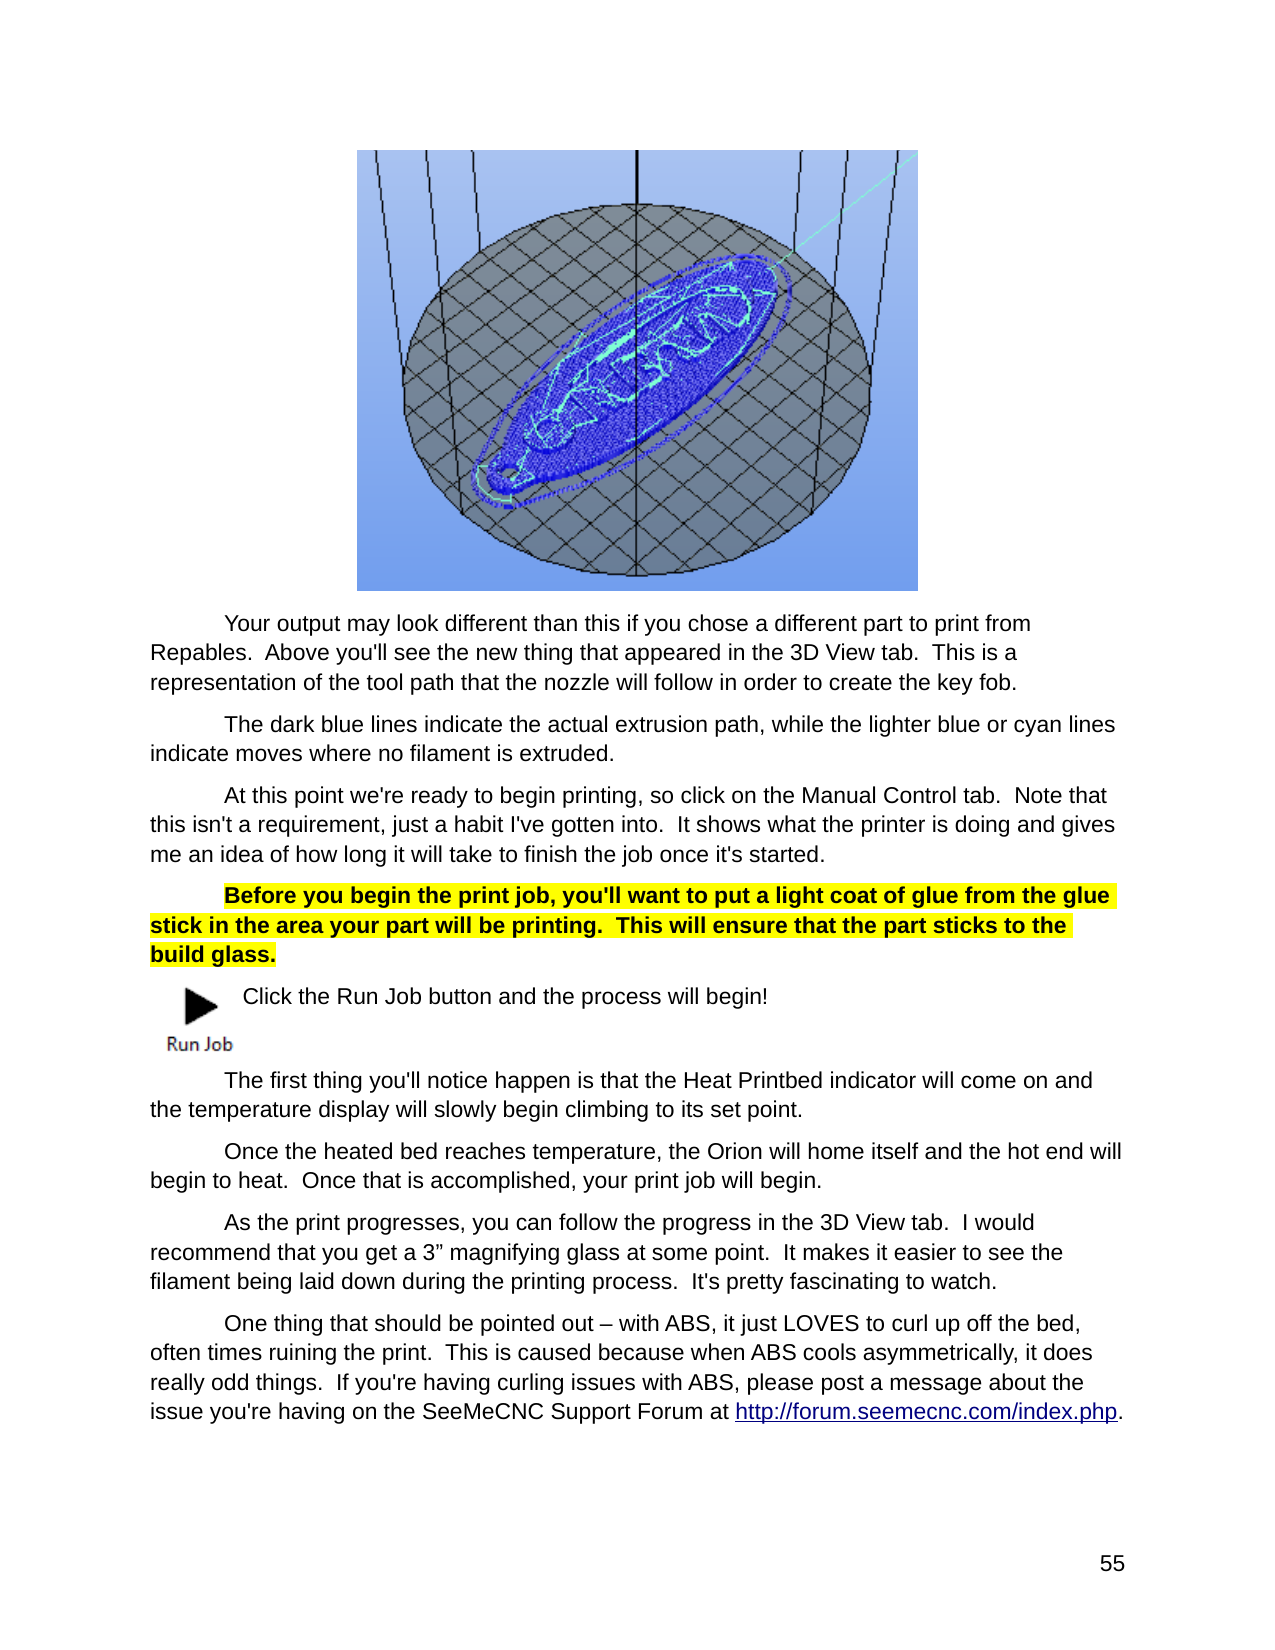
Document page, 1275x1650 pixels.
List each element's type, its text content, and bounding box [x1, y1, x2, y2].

text At this point we're ready to begin printing, so click on the Manual Control tab. Note that this isn't a requirement, just a habit I've gotten into. It shows what the printer is doing and gives me an idea of how long it will take to finish the job once it's started. [150, 782, 1125, 867]
picture [357, 150, 918, 591]
text Before you begin the print job, you'll want to put a light coat of glue from the glue stick in the area your part will be printing. This will ensure that the part sticks to the build glass. [150, 883, 1125, 967]
text One thing that should be pointed out – with ABS, it just LOVES to curl up off the bed, often times ruining the print. This is caused because when ABS cools asymmetrically, it does really odd things. If you're having curling issues with ABS, please post a message about the issue you're having on the SeeMeCNC Support Forum at http://forum.seemecnc.com/index.php. [150, 1311, 1125, 1424]
text The dark blue lines indicate the actual extrusion path, while the lighter blue or cyan lines indicate moves where no filament is extruded. [150, 711, 1125, 766]
text As the print progresses, you can follow the progress in the 3D View tab. I would recommend that you get a 3” magnifying glass at some point. It makes it easier to see the filament being laid down during the printing process. It's pretty fascinating to watch. [150, 1210, 1125, 1294]
text Once the heated bed reaches temperature, the Orion will home itself and the hot end will begin to heat. Once that is accomplished, your print job will begin. [150, 1139, 1125, 1194]
text The first thing you'll notice happen is that the Heat Printbed indicator will come on and the temperature display will slowly begin climbing to its set point. [150, 1067, 1125, 1122]
text Click the Run Job button and the process will begin! [243, 984, 1125, 1009]
text Your output may look different than this if you chose a different part to print from Repables. Above you'll see the new thing that appeared in the 3D View tab. This is a representation of the tool path that the nozzle will follow in order to create the key fob. [150, 611, 1125, 695]
picture [154, 982, 243, 1059]
